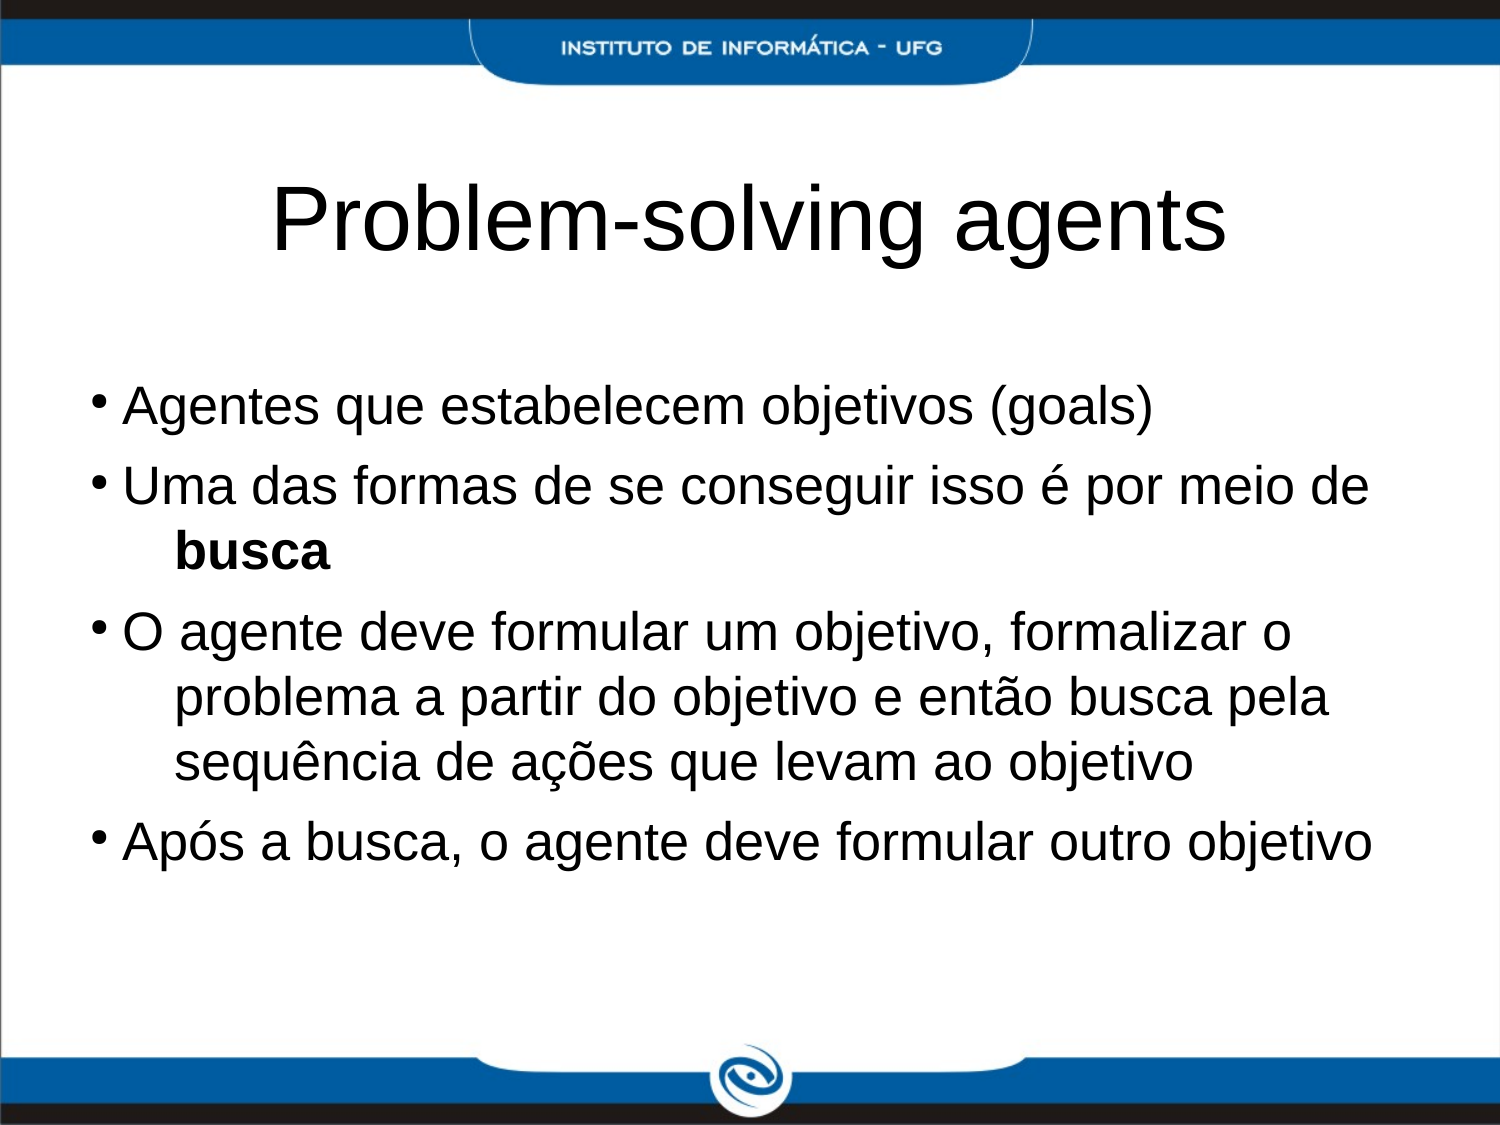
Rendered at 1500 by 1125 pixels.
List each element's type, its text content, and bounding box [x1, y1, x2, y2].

list Agentes que estabelecem objetivos (goals) Uma das formas de se conseguir isso é por meio de busca O agente deve formular um objetivo, formalizar o problema a partir do objetivo e então busca pela sequência de ações que levam ao objetivo Após a busca, o agente deve formular outro objetivo [75, 362, 1422, 931]
title Problem-solving agents [75, 120, 1426, 308]
picture [0, 0, 1500, 1125]
